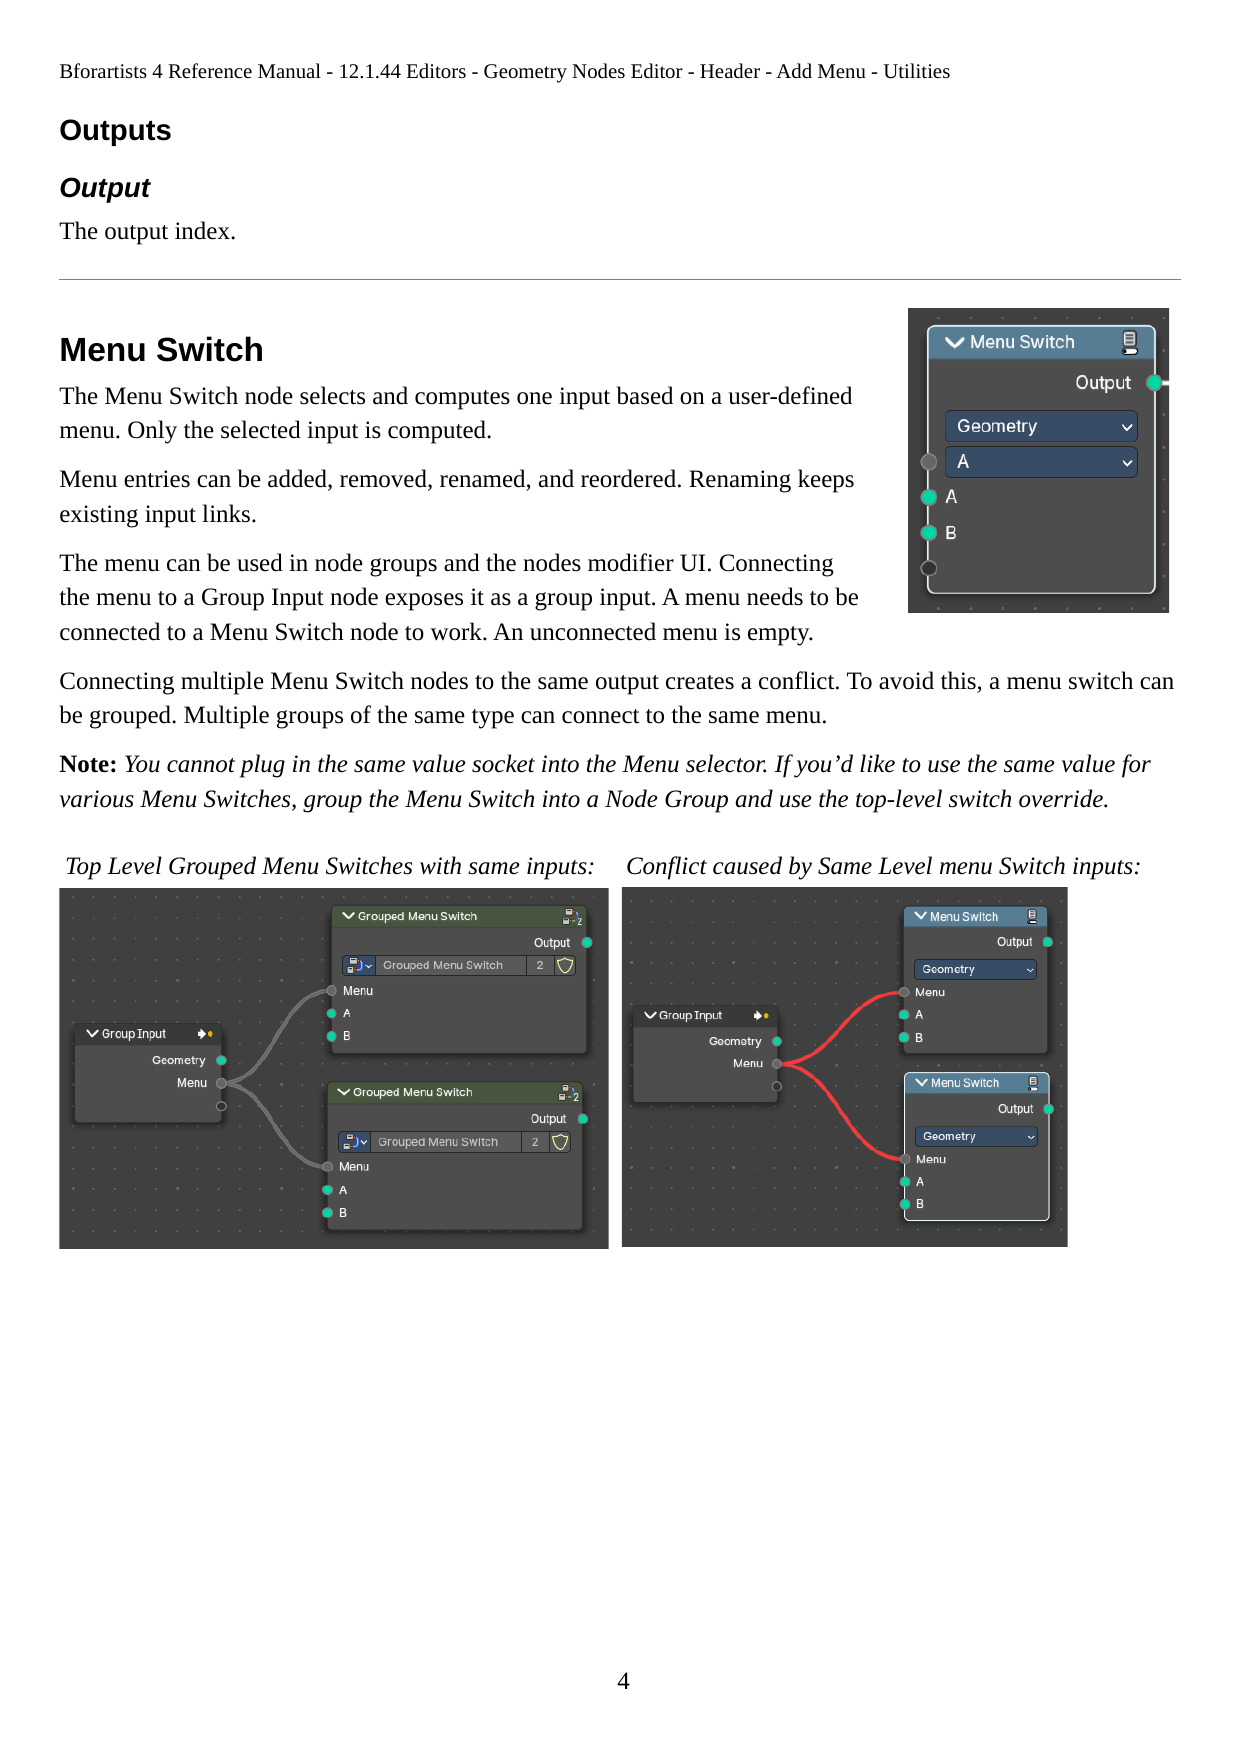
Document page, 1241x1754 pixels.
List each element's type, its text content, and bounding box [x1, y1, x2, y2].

picture [621, 887, 1068, 1247]
text Menu entries can be added, removed, renamed, and reordered. Renaming keeps existing input links. [59, 464, 908, 528]
text The output index. [59, 216, 1181, 244]
table_header Top Level Grouped Menu Switches with same inputs: [59, 833, 620, 1272]
text Note: You cannot plug in the same value socket into the Menu selector. If you’d like to use the same value for various Menu Switches, group the Menu Switch into a Node Group and use the top-level switch override. [59, 749, 1181, 813]
text The Menu Switch node selects and computes one input based on a user-defined menu. Only the selected input is computed. [59, 381, 908, 444]
subtitle Outputs [59, 113, 1181, 146]
picture [908, 308, 1170, 613]
text Connecting multiple Menu Switch nodes to the same output creates a conflict. To avoid this, a menu switch can be grouped. Multiple groups of the same type can connect to the same menu. [59, 666, 1181, 729]
subtitle Output [59, 171, 1181, 203]
subtitle Menu Switch [59, 330, 908, 368]
subtitle [1170, 330, 1181, 368]
text The menu can be used in node groups and the nodes modifier UI. Connecting the menu to a Group Input node exposes it as a group input. A menu needs to be connected to a Menu Switch node to work. An unconnected menu is empty. [59, 548, 1181, 646]
table_header Conflict caused by Same Level menu Switch inputs: [620, 833, 1181, 1272]
picture [59, 888, 609, 1249]
